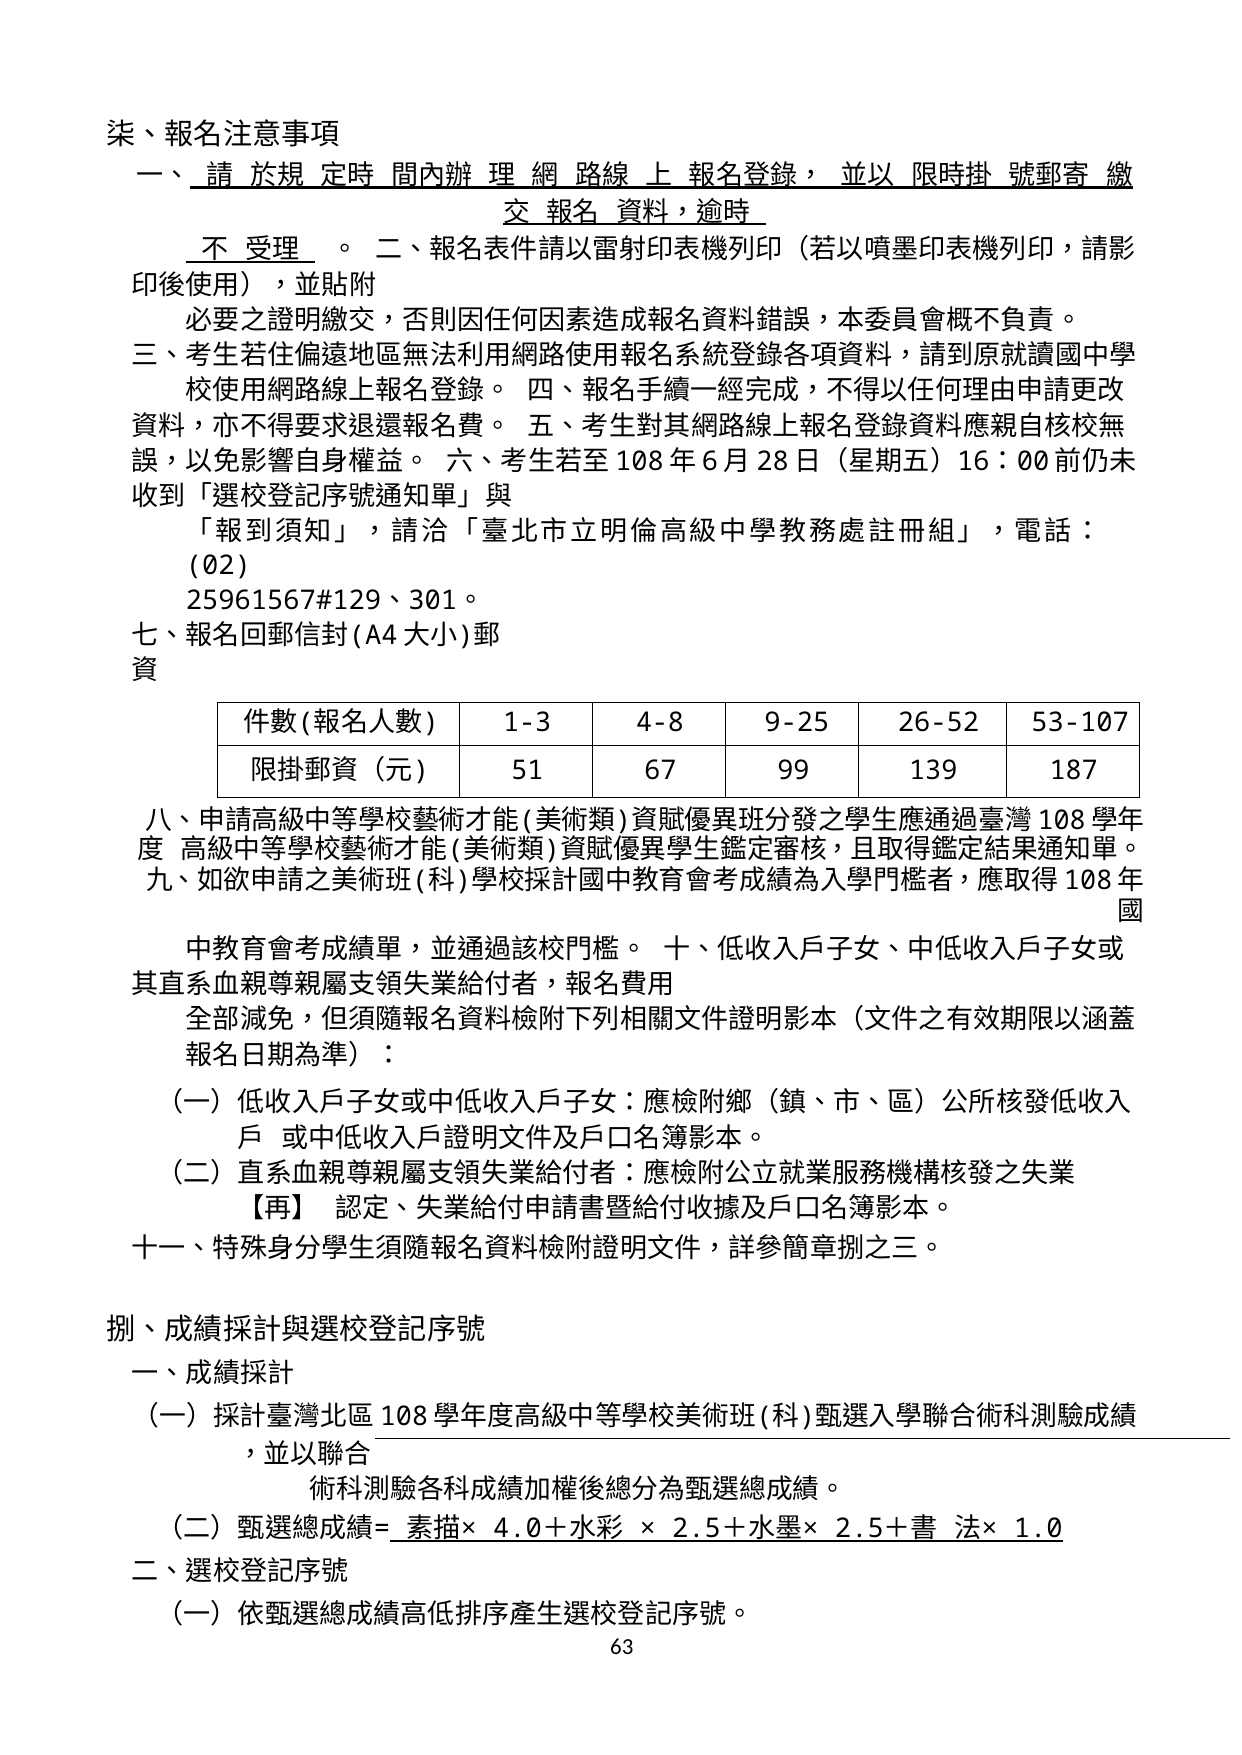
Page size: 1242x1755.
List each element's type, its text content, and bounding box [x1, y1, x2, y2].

text 二、選校登記序號 [131, 1552, 1160, 1588]
text 八、申請高級中等學校藝術才能(美術類)資賦優異班分發之學生應通過臺灣108學年度 高級中等學校藝術才能(美術類)資賦優異學生鑑定審核，且取得鑑定結果通知單。 九、如欲申請之美術班(科)學校採計國中教育會考成績為入學門檻者，應取得108年國 [125, 805, 1144, 928]
table_cell 限掛郵資（元) [218, 746, 459, 797]
table_header 4-8 [593, 703, 725, 745]
text （二）直系血親尊親屬支領失業給付者：應檢附公立就業服務機構核發之失業【再】 認定、失業給付申請書暨給付收據及戶口名簿影本。 [156, 1154, 1154, 1224]
text 一、成績採計 [131, 1353, 1160, 1390]
table_cell 139 [859, 746, 1006, 797]
table_header 26-52 [859, 703, 1006, 745]
table_header 9-25 [726, 703, 858, 745]
text 25961567#129、301。 七、報名回郵信封(A4大小)郵資 [131, 581, 520, 687]
text （一）採計臺灣北區108學年度高級中等學校美術班(科)甄選入學聯合術科測驗成績 [96, 1396, 1137, 1433]
text （二）甄選總成績= 素描× 4.0＋水彩 × 2.5＋水墨× 2.5＋書 法× 1.0 [156, 1509, 1160, 1546]
text 捌、成績採計與選校登記序號 [106, 1308, 1160, 1348]
table_cell 67 [593, 746, 725, 797]
text （一）低收入戶子女或中低收入戶子女：應檢附鄉（鎮、市、區）公所核發低收入戶 或中低收入戶證明文件及戶口名簿影本。 [156, 1084, 1144, 1154]
table_cell 99 [726, 746, 858, 797]
text 全部減免，但須隨報名資料檢附下列相關文件證明影本（文件之有效期限以涵蓋 報名日期為準）： [186, 1001, 1143, 1071]
text 不 受理 。 二、報名表件請以雷射印表機列印（若以噴墨印表機列印，請影印後使用），並貼附 [131, 231, 1143, 301]
text 十一、特殊身分學生須隨報名資料檢附證明文件，詳參簡章捌之三。 [131, 1229, 1160, 1266]
text 「報到須知」，請洽「臺北市立明倫高級中學教務處註冊組」，電話：(02) [186, 512, 1160, 580]
text 中教育會考成績單，並通過該校門檻。 十、低收入戶子女、中低收入戶子女或其直系血親尊親屬支領失業給付者，報名費用 [131, 930, 1143, 1001]
table_cell 51 [460, 746, 592, 797]
table_header 件數(報名人數) [218, 703, 459, 745]
text （一）依甄選總成績高低排序產生選校登記序號。 [156, 1594, 1160, 1631]
table_cell 187 [1007, 746, 1139, 797]
text 校使用網路線上報名登錄。 四、報名手續一經完成，不得以任何理由申請更改資料，亦不得要求退還報名費。 五、考生對其網路線上報名登錄資料應親自核校無誤，以免影響自身權益。 六、考生若至108年6月28日（星期五）16：00前仍未收到「選校登記序號通知單」與 [131, 372, 1143, 512]
text 必要之證明繳交，否則因任何因素造成報名資料錯誤，本委員會概不負責。 三、考生若住偏遠地區無法利用網路使用報名系統登錄各項資料，請到原就讀國中學 [131, 301, 1143, 372]
table_header 53-107 [1007, 703, 1139, 745]
text 一、 請 於規 定時 間內辦 理 網 路線 上 報名登錄， 並以 限時掛 號郵寄 繳交 報名 資料，逾時 [127, 155, 1142, 229]
text 柒、報名注意事項 [106, 110, 1160, 149]
table_header 1-3 [460, 703, 592, 745]
text ，並以聯合術科測驗各科成績加權後總分為甄選總成績。 [234, 1433, 922, 1503]
